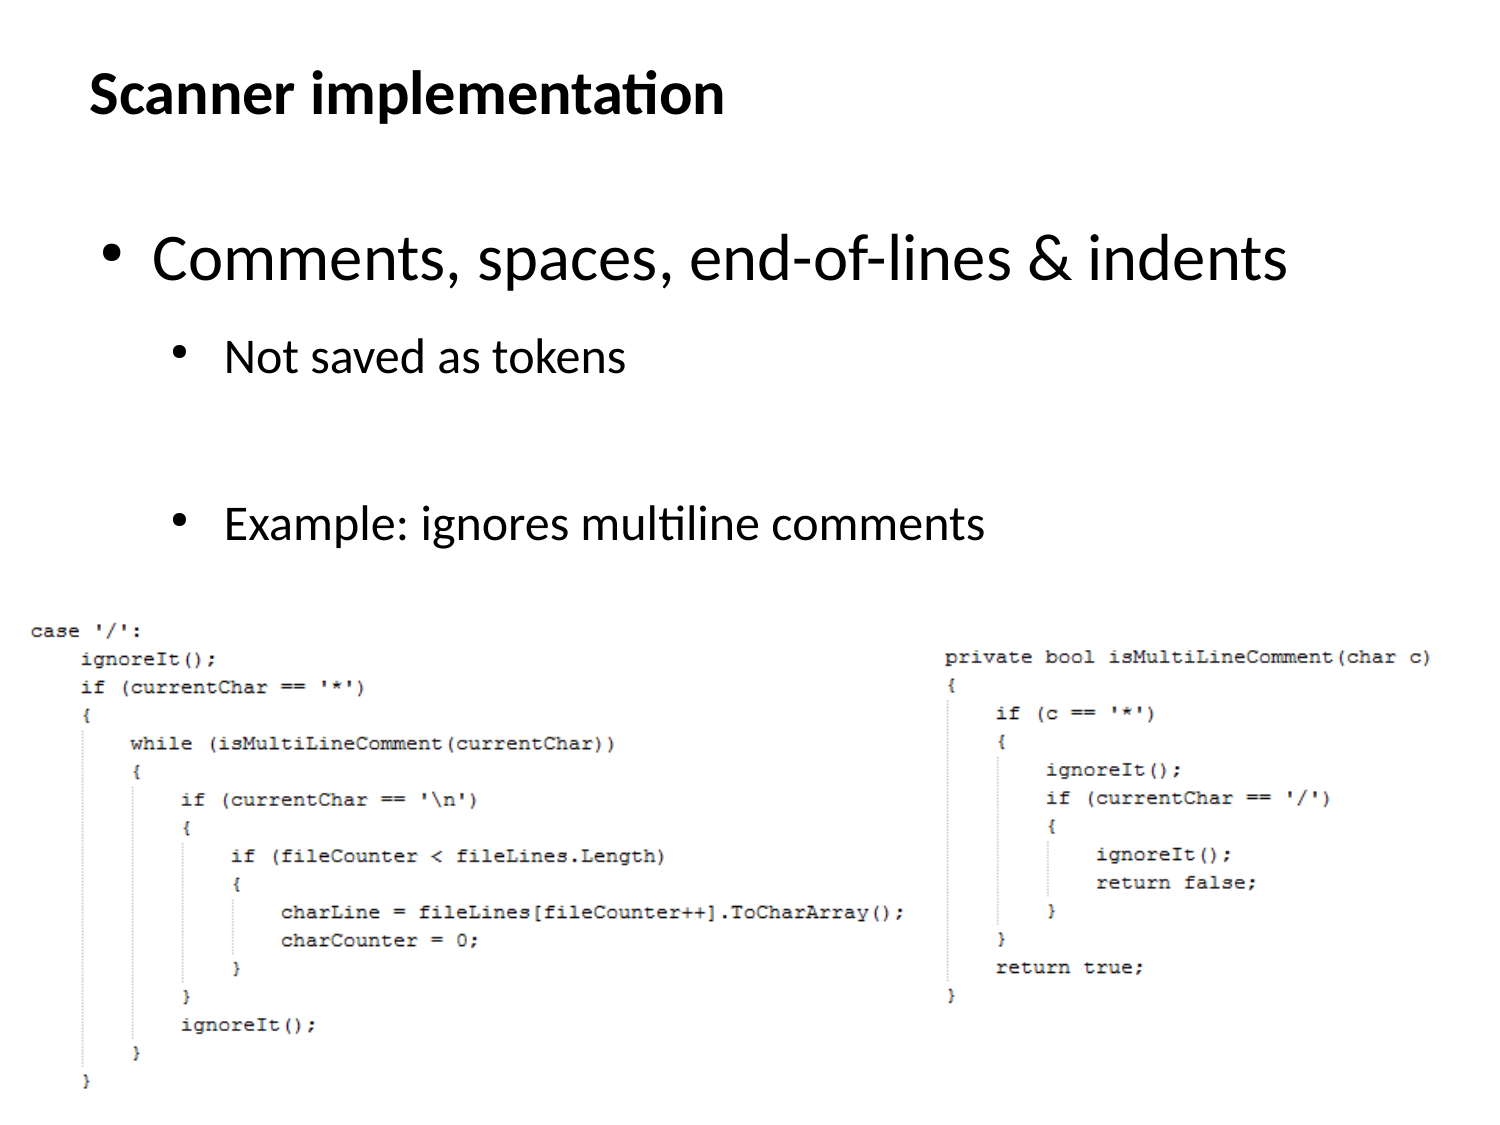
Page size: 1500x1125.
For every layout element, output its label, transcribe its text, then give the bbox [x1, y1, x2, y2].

list Comments, spaces, end-of-lines & indents Not saved as tokens Example: ignores multiline comments [67, 206, 1418, 1004]
picture [29, 620, 908, 1092]
picture [944, 649, 1436, 1008]
title Scanner implementation [75, 45, 1425, 233]
